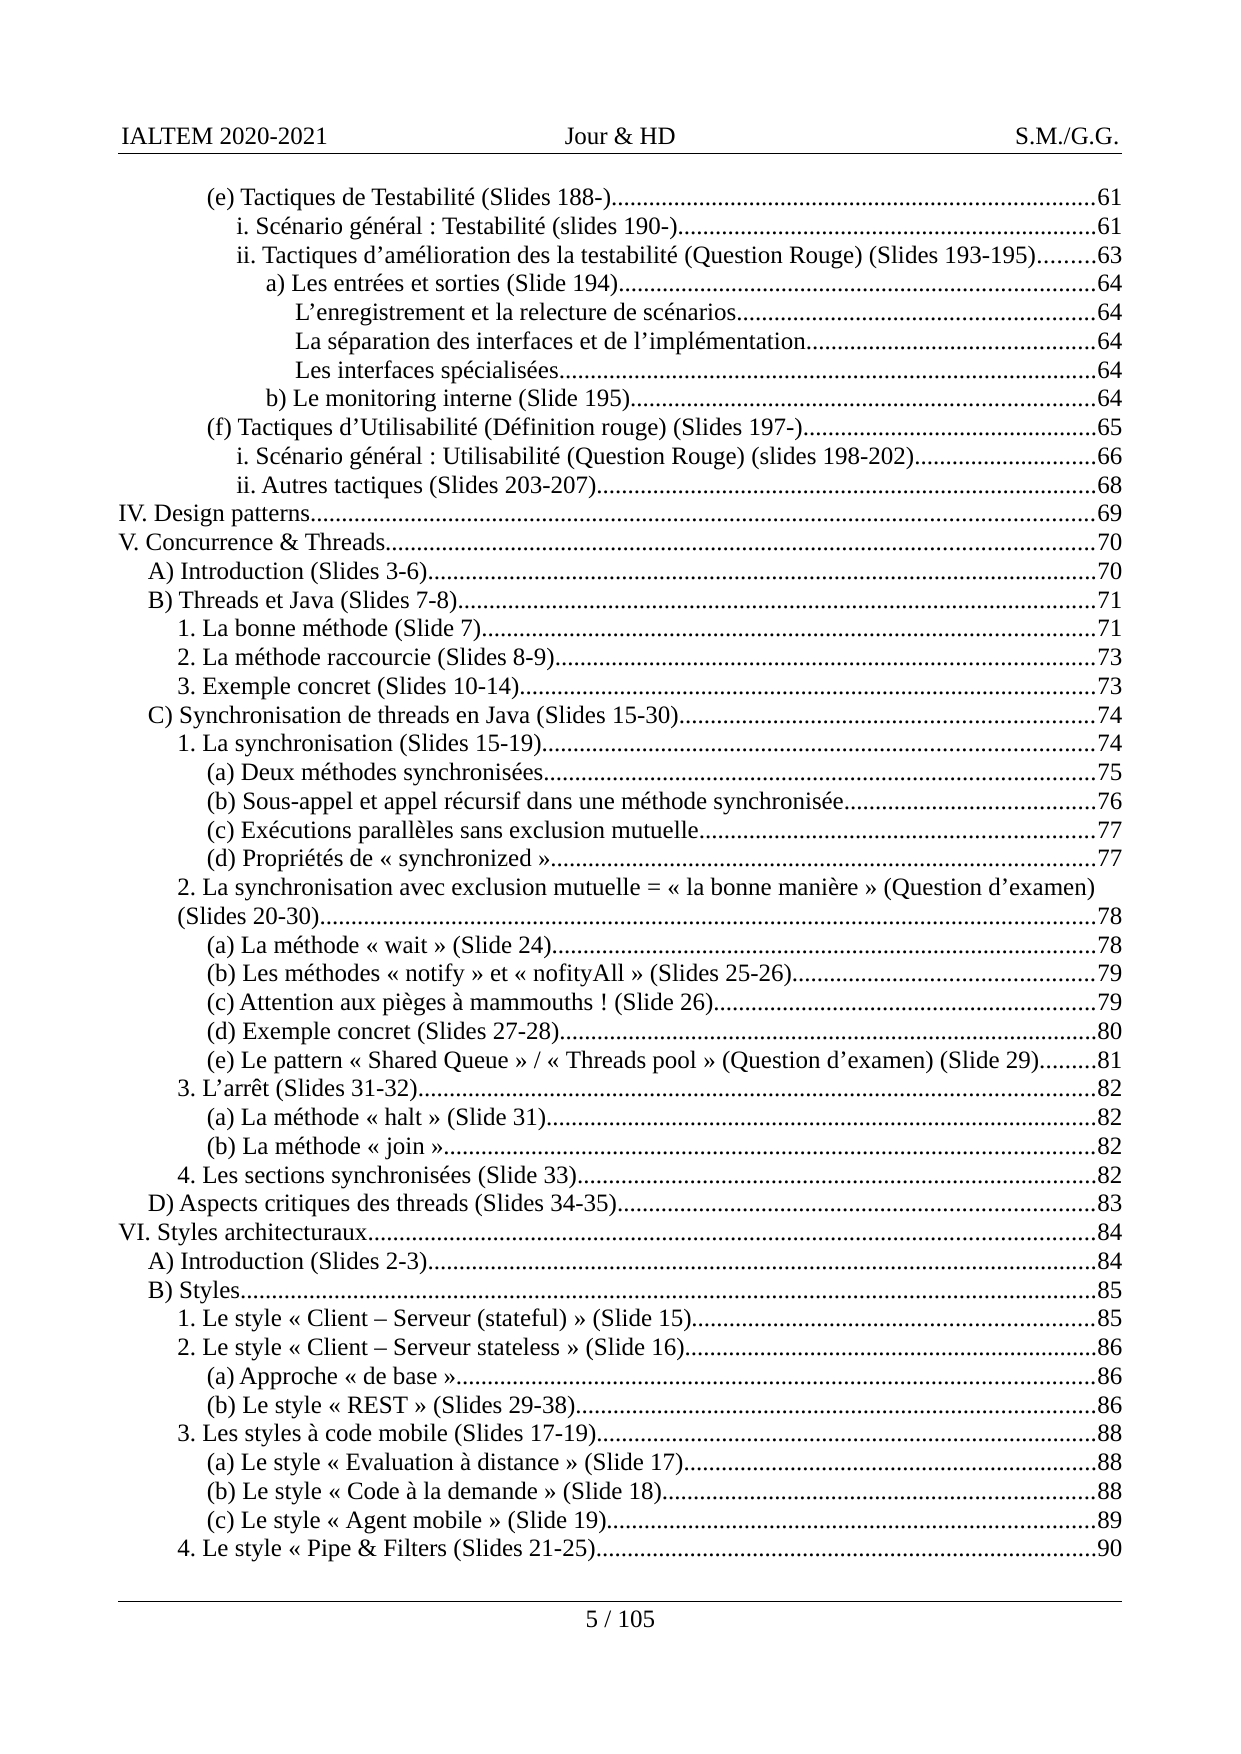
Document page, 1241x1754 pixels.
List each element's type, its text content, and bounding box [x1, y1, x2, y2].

text ii. Autres tactiques (Slides 203-207) 68 [236, 470, 1122, 498]
text 3. Les styles à code mobile (Slides 17-19) 88 [177, 1418, 1122, 1447]
text (c) Attention aux pièges à mammouths ! (Slide 26) 79 [207, 987, 1122, 1016]
text C) Synchronisation de threads en Java (Slides 15-30) 74 [148, 700, 1122, 728]
text (a) Le style « Evaluation à distance » (Slide 17) 88 [207, 1447, 1122, 1476]
text (e) Tactiques de Testabilité (Slides 188-) 61 [207, 182, 1122, 211]
text 2. La synchronisation avec exclusion mutuelle = « la bonne manière » (Question d’examen) (Slides 20-30) 78 [177, 872, 1122, 930]
text 3. L’arrêt (Slides 31-32) 82 [177, 1073, 1122, 1102]
text (b) La méthode « join » 82 [207, 1131, 1122, 1160]
text 3. Exemple concret (Slides 10-14) 73 [177, 671, 1122, 700]
text Les interfaces spécialisées 64 [295, 355, 1122, 383]
text i. Scénario général : Testabilité (slides 190-) 61 [236, 211, 1122, 240]
text (d) Propriétés de « synchronized » 77 [207, 843, 1122, 872]
text A) Introduction (Slides 3-6) 70 [148, 556, 1122, 585]
text (b) Le style « REST » (Slides 29-38) 86 [207, 1390, 1122, 1418]
text A) Introduction (Slides 2-3) 84 [148, 1246, 1122, 1275]
text 1. Le style « Client – Serveur (stateful) » (Slide 15) 85 [177, 1303, 1122, 1332]
text 1. La synchronisation (Slides 15-19) 74 [177, 728, 1122, 757]
text (e) Le pattern « Shared Queue » / « Threads pool » (Question d’examen) (Slide 29) 81 [207, 1045, 1122, 1073]
text ii. Tactiques d’amélioration des la testabilité (Question Rouge) (Slides 193-195) 63 [236, 240, 1122, 268]
text 1. La bonne méthode (Slide 7) 71 [177, 613, 1122, 642]
text (a) La méthode « halt » (Slide 31) 82 [207, 1102, 1122, 1131]
text i. Scénario général : Utilisabilité (Question Rouge) (slides 198-202) 66 [236, 441, 1122, 470]
text 2. Le style « Client – Serveur stateless » (Slide 16) 86 [177, 1332, 1122, 1361]
text IV. Design patterns 69 [118, 498, 1122, 527]
text (a) La méthode « wait » (Slide 24) 78 [207, 930, 1122, 958]
text (b) Le style « Code à la demande » (Slide 18) 88 [207, 1476, 1122, 1505]
text 4. Les sections synchronisées (Slide 33) 82 [177, 1160, 1122, 1188]
text 2. La méthode raccourcie (Slides 8-9) 73 [177, 642, 1122, 671]
text (a) Deux méthodes synchronisées 75 [207, 757, 1122, 786]
text V. Concurrence & Threads 70 [118, 527, 1122, 556]
text (b) Sous-appel et appel récursif dans une méthode synchronisée 76 [207, 786, 1122, 815]
text (f) Tactiques d’Utilisabilité (Définition rouge) (Slides 197-) 65 [207, 412, 1122, 441]
text 4. Le style « Pipe & Filters (Slides 21-25) 90 [177, 1533, 1122, 1562]
text (c) Le style « Agent mobile » (Slide 19) 89 [207, 1505, 1122, 1533]
text (a) Approche « de base » 86 [207, 1361, 1122, 1390]
text b) Le monitoring interne (Slide 195) 64 [266, 383, 1122, 412]
text (d) Exemple concret (Slides 27-28) 80 [207, 1016, 1122, 1045]
text L’enregistrement et la relecture de scénarios 64 [295, 297, 1122, 326]
text VI. Styles architecturaux 84 [118, 1217, 1122, 1246]
text B) Threads et Java (Slides 7-8) 71 [148, 585, 1122, 613]
text B) Styles 85 [148, 1275, 1122, 1303]
text (b) Les méthodes « notify » et « nofityAll » (Slides 25-26) 79 [207, 958, 1122, 987]
text a) Les entrées et sorties (Slide 194) 64 [266, 268, 1122, 297]
text La séparation des interfaces et de l’implémentation 64 [295, 326, 1122, 355]
text D) Aspects critiques des threads (Slides 34-35) 83 [148, 1188, 1122, 1217]
text (c) Exécutions parallèles sans exclusion mutuelle 77 [207, 815, 1122, 843]
